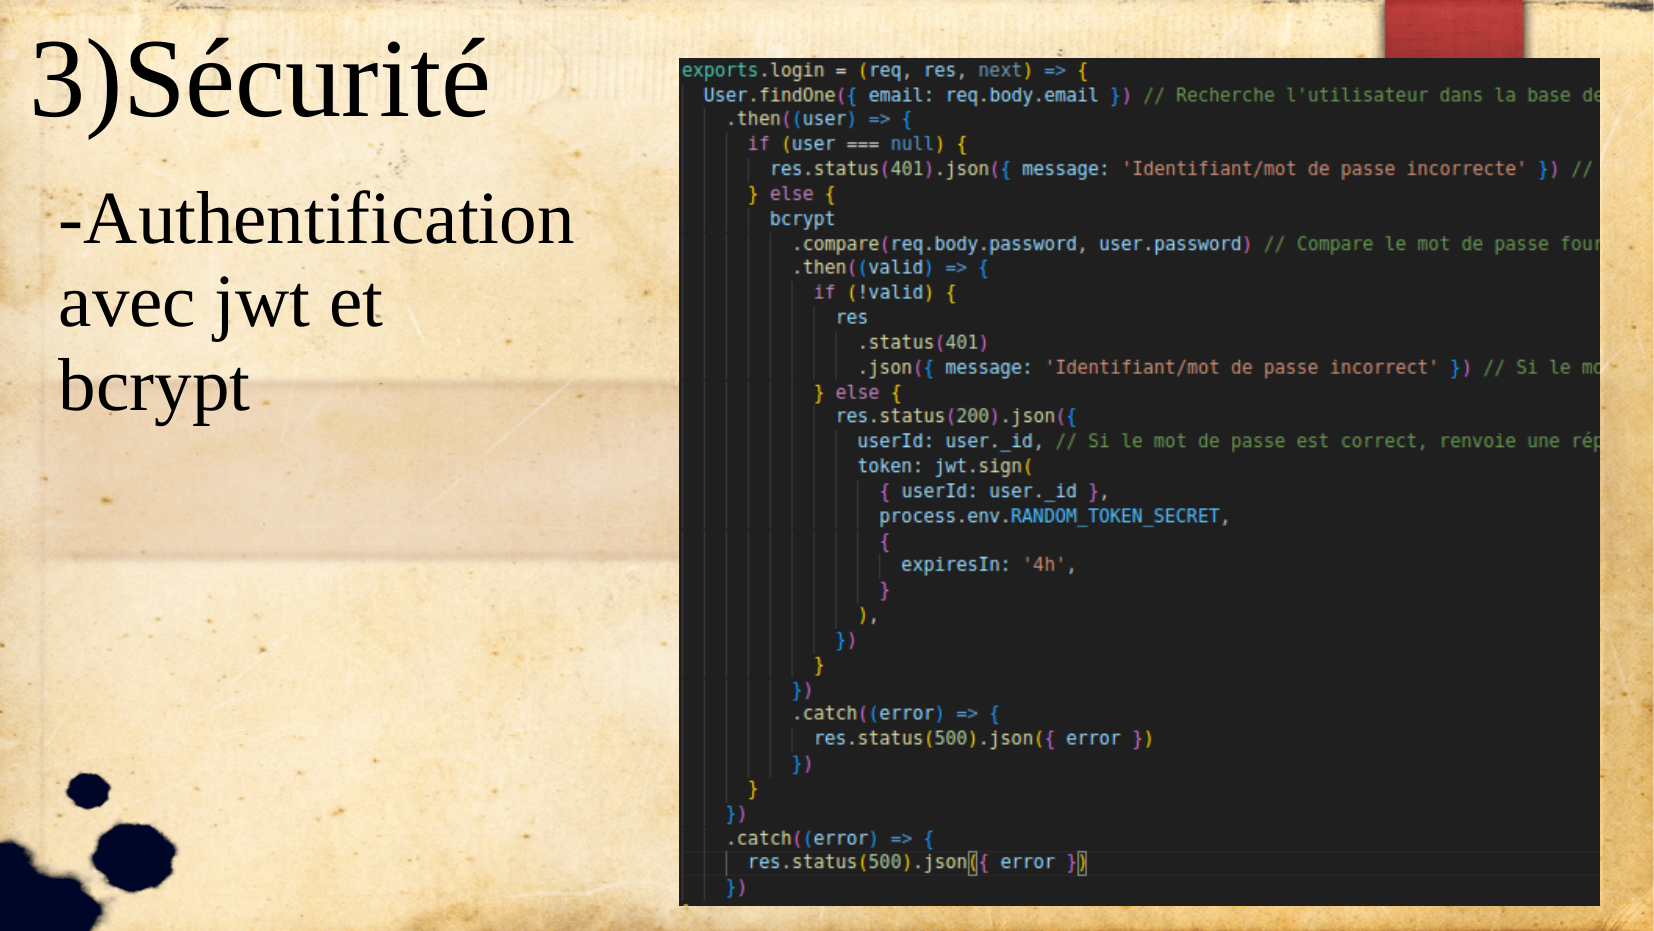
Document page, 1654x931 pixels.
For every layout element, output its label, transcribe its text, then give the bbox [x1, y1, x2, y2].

picture [0, 0, 1654, 931]
title -Authentification avec jwt et bcrypt [59, 177, 591, 427]
title 3)Sécurité [29, 0, 591, 204]
